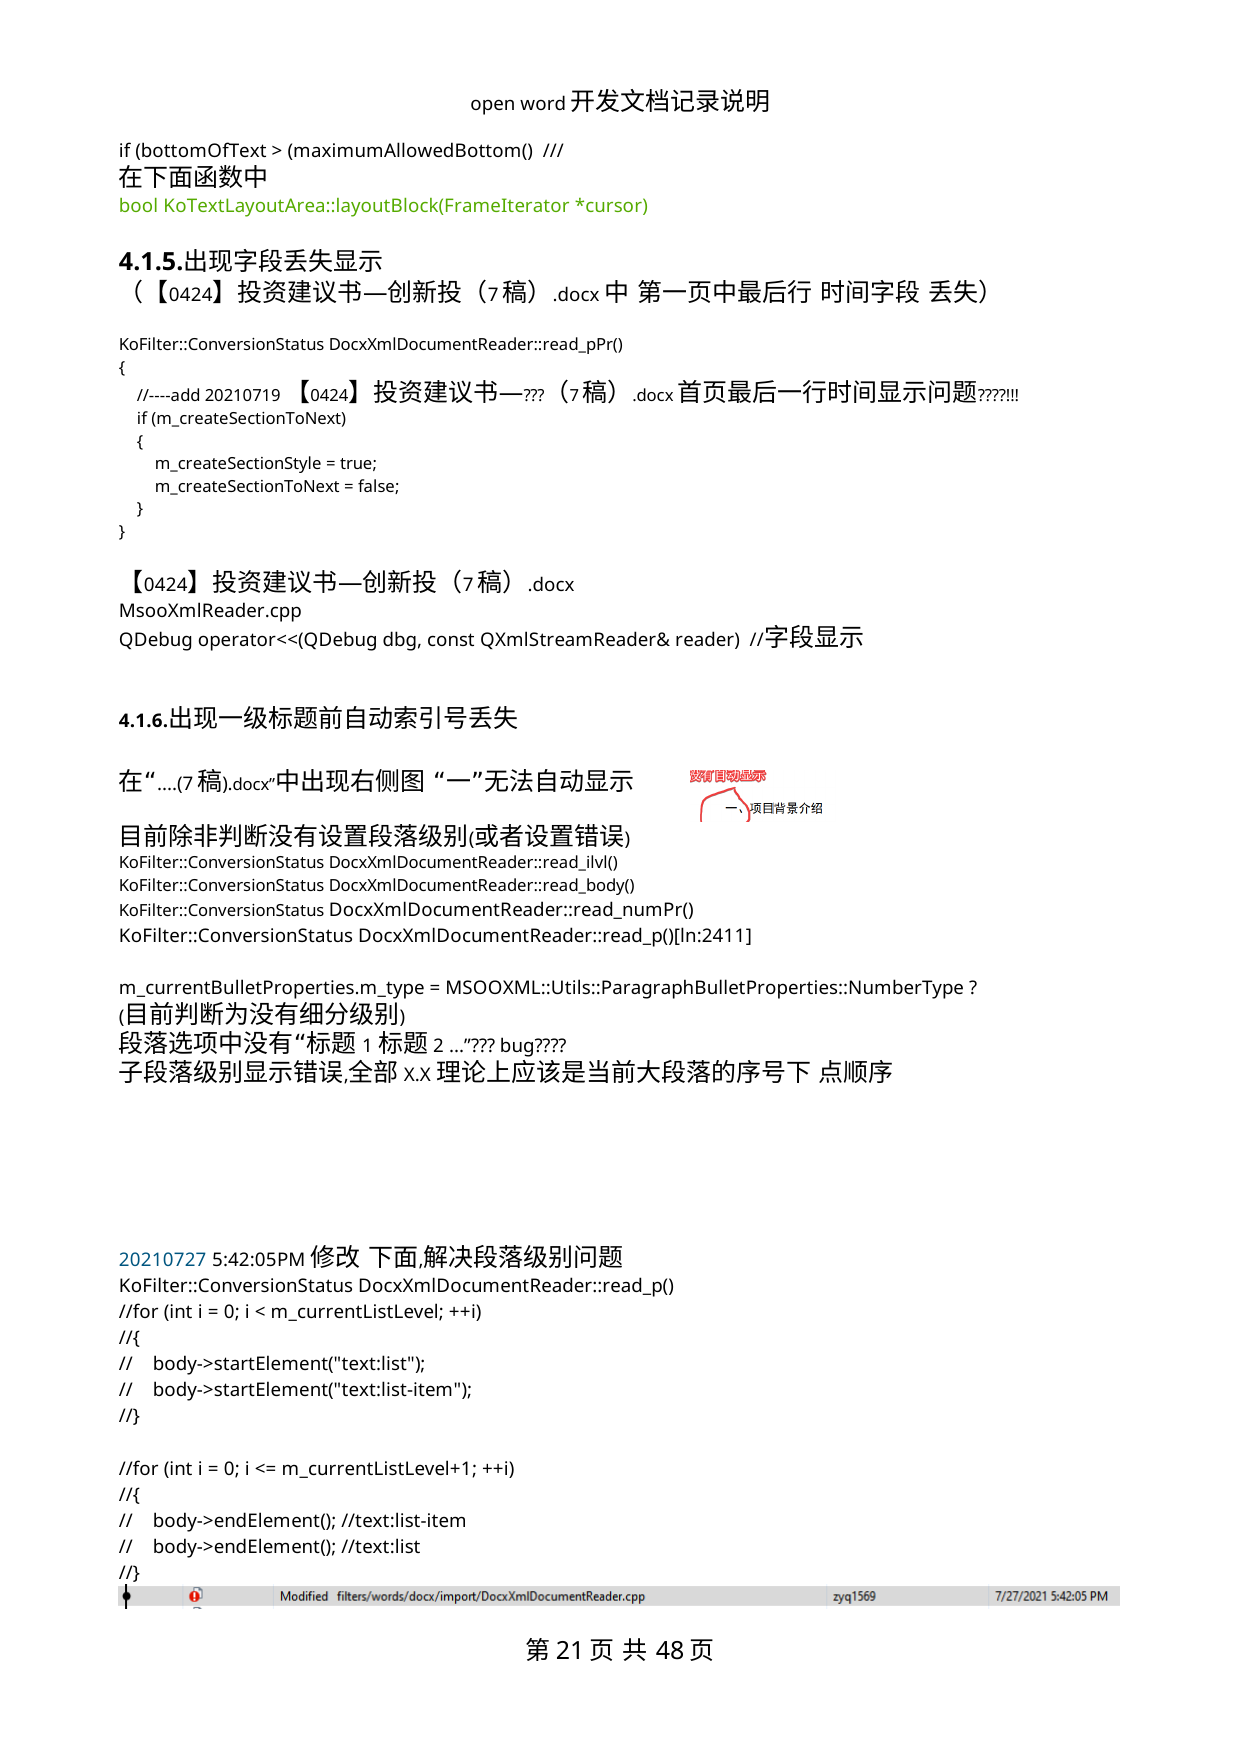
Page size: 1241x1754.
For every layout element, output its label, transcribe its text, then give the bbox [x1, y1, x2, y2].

text //for (int i = 0; i < m_currentListLevel; ++i) [119, 1298, 1121, 1324]
text KoFilter::ConversionStatus DocxXmlDocumentReader::read_numPr() [119, 896, 1121, 922]
picture [690, 770, 836, 822]
text // body->endElement(); //text:list-item [119, 1507, 1121, 1533]
text } [119, 520, 1121, 542]
text // body->startElement("text:list"); [119, 1350, 1121, 1376]
text //} [119, 1402, 1121, 1428]
text 段落选项中没有“标题1 标题2 ...”??? bug???? [119, 1029, 1121, 1058]
text (目前判断为没有细分级别) [119, 1000, 1121, 1029]
text m_createSectionStyle = true; [119, 452, 1121, 475]
text 20210727 5:42:05PM 修改 下面,解决段落级别问题 [119, 1243, 1121, 1272]
text //for (int i = 0; i <= m_currentListLevel+1; ++i) [119, 1454, 1121, 1481]
subtitle 出现字段丢失显示 [119, 244, 1121, 278]
picture [118, 1584, 1120, 1609]
text m_createSectionToNext = false; [119, 475, 1121, 497]
text //} [119, 1559, 1121, 1585]
text { [119, 430, 1121, 452]
text KoFilter::ConversionStatus DocxXmlDocumentReader::read_body() [119, 873, 1121, 896]
text 【0424】投资建议书—创新投（7稿）.docx [119, 568, 1121, 597]
text 目前除非判断没有设置段落级别(或者设置错误) [119, 822, 1121, 851]
text KoFilter::ConversionStatus DocxXmlDocumentReader::read_p()[ln:2411] [119, 922, 1121, 948]
text bool KoTextLayoutArea::layoutBlock(FrameIterator *cursor) [119, 192, 1121, 218]
text { [119, 356, 1121, 378]
subtitle 出现一级标题前自动索引号丢失 [119, 704, 1121, 733]
text KoFilter::ConversionStatus DocxXmlDocumentReader::read_pPr() [119, 333, 1121, 356]
text // body->startElement("text:list-item"); [119, 1376, 1121, 1402]
text 在“....(7稿).docx”中出现右侧图 “一”无法自动显示 [119, 767, 1121, 822]
text // body->endElement(); //text:list [119, 1533, 1121, 1559]
text KoFilter::ConversionStatus DocxXmlDocumentReader::read_p() [119, 1272, 1121, 1298]
text } [119, 497, 1121, 520]
text m_currentBulletProperties.m_type = MSOOXML::Utils::ParagraphBulletProperties::NumberType ? [119, 974, 1121, 1000]
text //----add 20210719 【0424】投资建议书—???（7稿）.docx 首页最后一行时间显示问题????!!! [119, 378, 1121, 407]
text KoFilter::ConversionStatus DocxXmlDocumentReader::read_ilvl() [119, 851, 1121, 873]
text if (bottomOfText > (maximumAllowedBottom() /// [119, 137, 1121, 163]
text （【0424】投资建议书—创新投（7稿）.docx 中 第一页中最后行 时间字段 丢失） [119, 278, 1121, 307]
text MsooXmlReader.cpp [119, 597, 1121, 623]
text 子段落级别显示错误,全部X.X 理论上应该是当前大段落的序号下 点顺序 [119, 1058, 1121, 1087]
text 在下面函数中 [119, 163, 1121, 192]
text QDebug operator<<(QDebug dbg, const QXmlStreamReader& reader) //字段显示 [119, 623, 1121, 652]
text //{ [119, 1481, 1121, 1507]
text //{ [119, 1324, 1121, 1350]
text if (m_createSectionToNext) [119, 407, 1121, 430]
